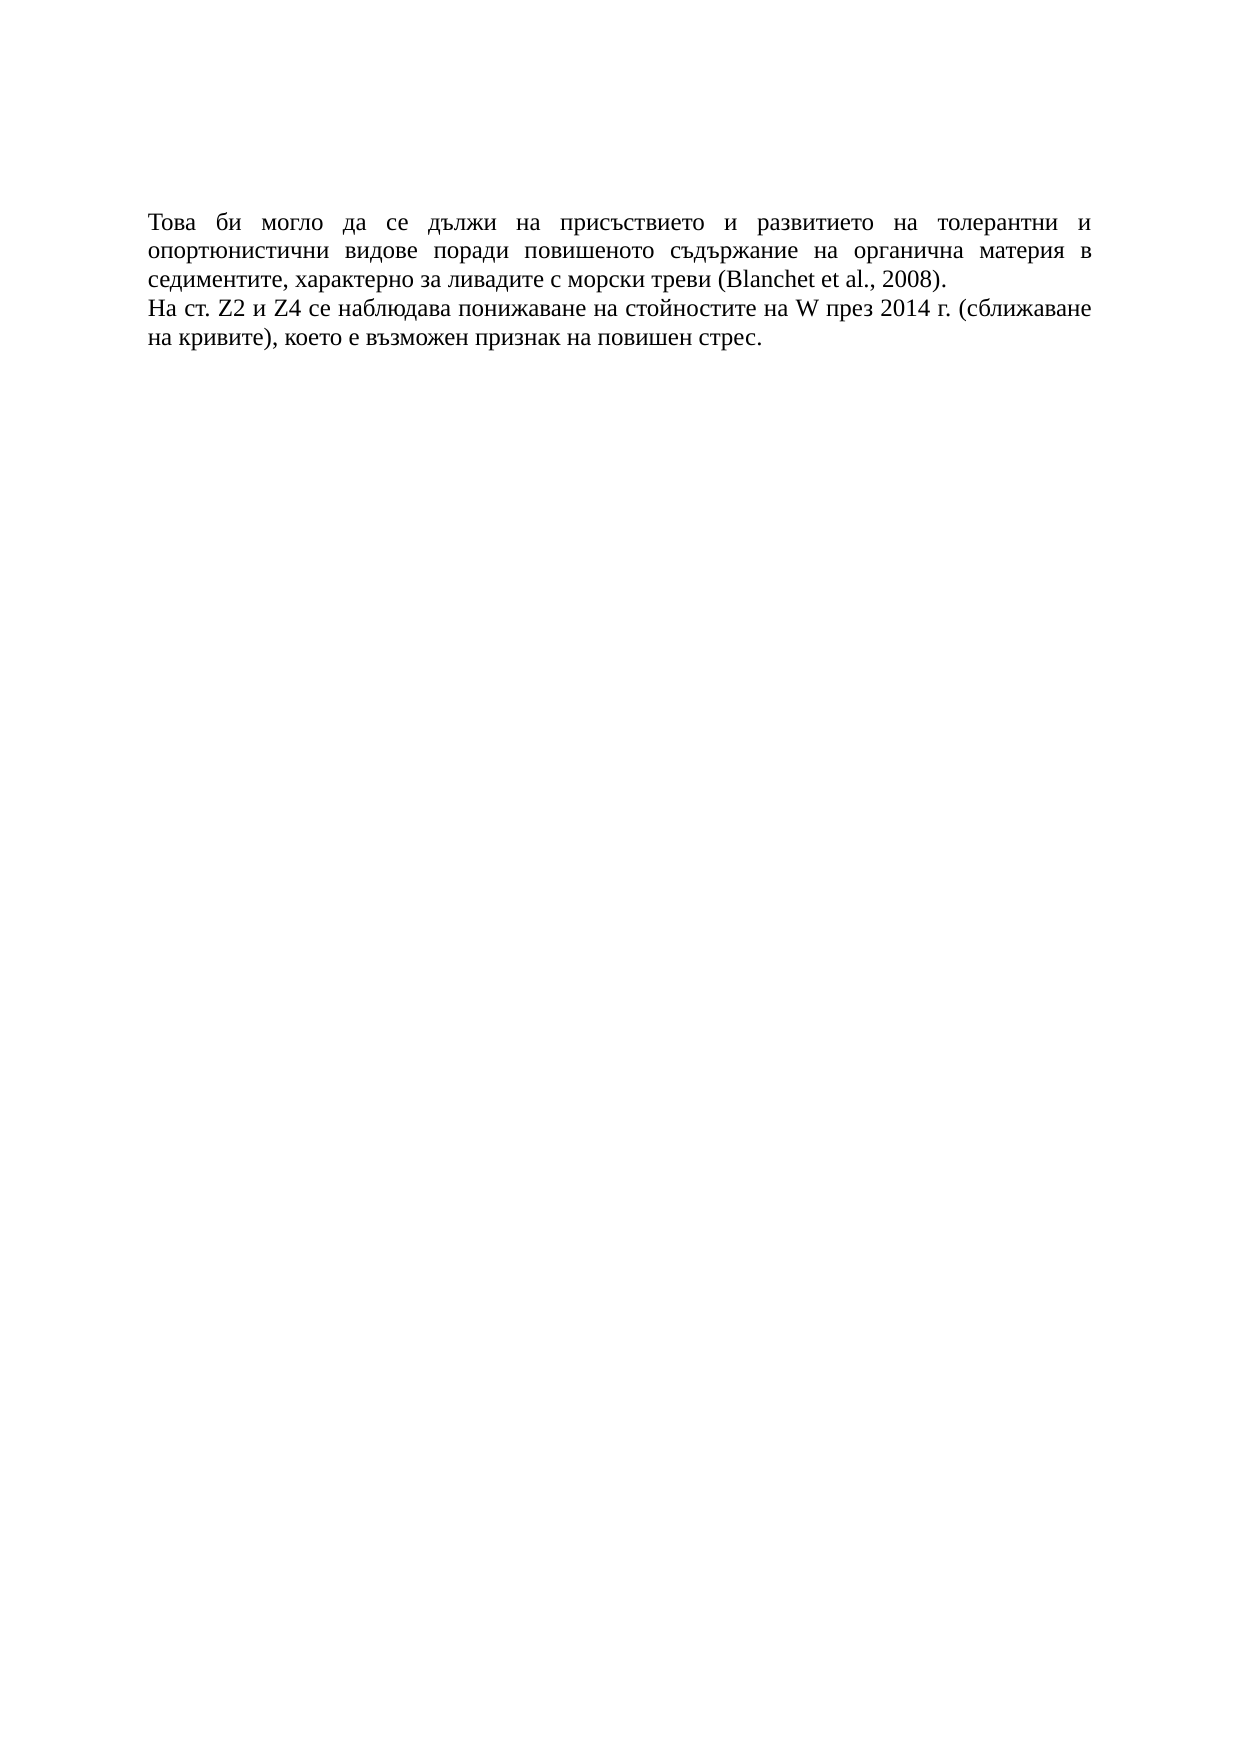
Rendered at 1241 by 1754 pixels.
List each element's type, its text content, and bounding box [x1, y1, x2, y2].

text На ст. Z2 и Z4 се наблюдава понижаване на стойностите на W през 2014 г. (сближаване на кривите), което е възможен признак на повишен стрес. [148, 293, 1093, 350]
text Това би могло да се дължи на присъствието и развитието на толерантни и опортюнистични видове поради повишеното съдържание на органична материя в седиментите, характерно за ливадите с морски треви (Blanchet et al., 2008). [148, 207, 1093, 293]
